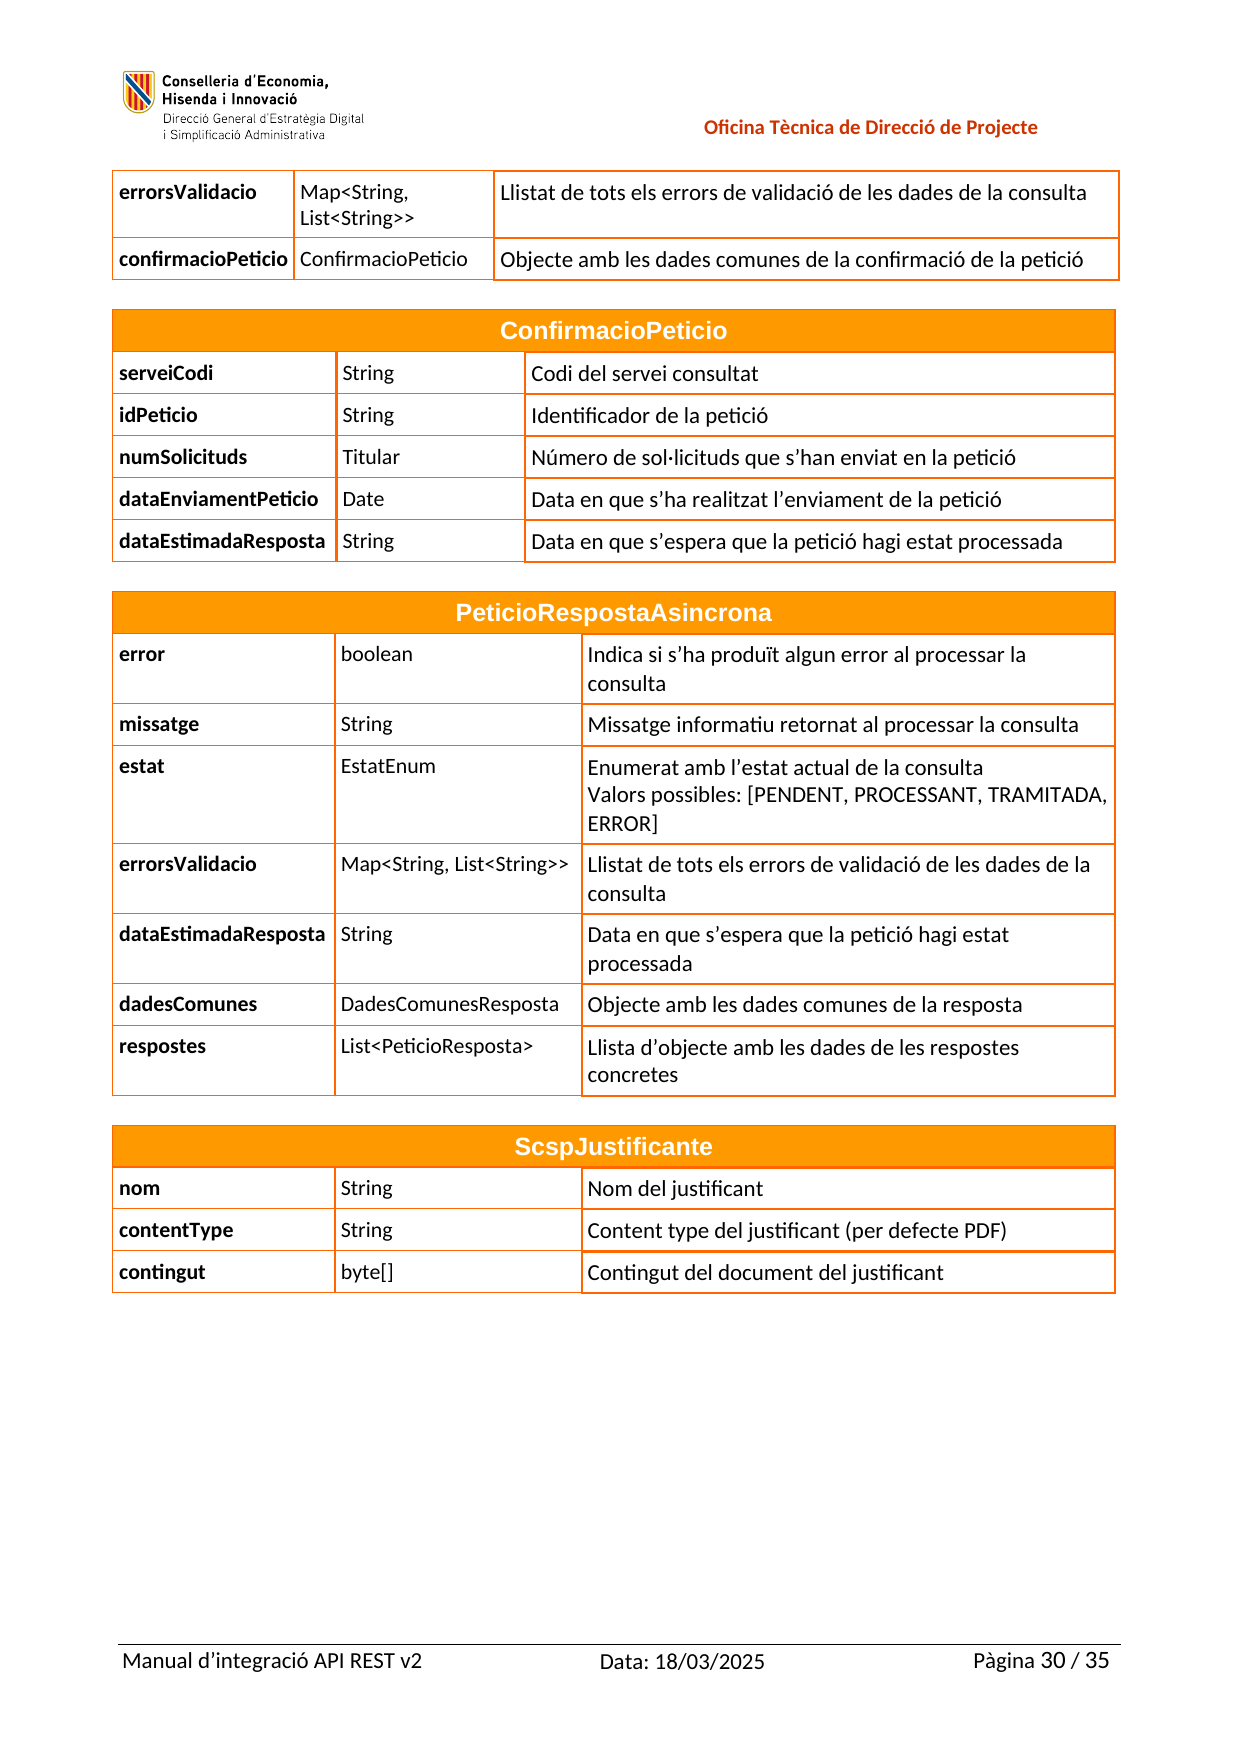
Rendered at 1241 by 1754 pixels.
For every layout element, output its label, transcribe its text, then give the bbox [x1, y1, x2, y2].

table_header PeticioRespostaAsincrona [113, 592, 1114, 633]
table_cell Contingut del document del justificant [583, 1253, 1114, 1292]
table_cell contentType [113, 1209, 334, 1250]
table_cell numSolicituds [113, 436, 335, 477]
table_cell boolean [336, 634, 581, 703]
table_cell dataEstimadaResposta [113, 914, 334, 983]
table_cell Objecte amb les dades comunes de la confirmació de la petició [495, 239, 1118, 279]
table_cell Nom del justificant [583, 1169, 1114, 1208]
table_cell estat [113, 746, 334, 843]
table_cell DadesComunesResposta [336, 984, 581, 1024]
table_cell Llistat de tots els errors de validació de les dades de la consulta [495, 172, 1118, 237]
table_cell String [336, 914, 581, 983]
table_cell String [336, 1168, 581, 1208]
table_cell serveiCodi [113, 352, 335, 393]
table_cell Indica si s’ha produït algun error al processar la consulta [583, 635, 1114, 703]
table_cell List<PeticioResposta> [336, 1026, 581, 1094]
table_cell contingut [113, 1251, 334, 1292]
table_cell Missatge informatiu retornat al processar la consulta [583, 705, 1114, 744]
table_cell Número de sol·licituds que s’han enviat en la petició [526, 437, 1114, 477]
table_cell Content type del justificant (per defecte PDF) [583, 1210, 1114, 1250]
picture [118, 62, 368, 151]
table_cell Identificador de la petició [526, 395, 1114, 435]
table_cell String [338, 352, 524, 393]
table_cell idPeticio [113, 394, 335, 435]
table_cell Map<String, List<String>> [295, 171, 493, 237]
table_cell String [338, 520, 524, 561]
table_cell nom [113, 1168, 334, 1208]
table_cell error [113, 634, 334, 703]
table_cell EstatEnum [336, 746, 581, 843]
table_cell Objecte amb les dades comunes de la resposta [583, 985, 1114, 1024]
table_cell dataEnviamentPeticio [113, 478, 335, 519]
table_cell String [336, 704, 581, 744]
table_cell String [338, 394, 524, 435]
table_cell ConfirmacioPeticio [295, 238, 493, 279]
table_cell missatge [113, 704, 334, 744]
table_cell confirmacioPeticio [113, 238, 293, 279]
table_cell Data en que s’espera que la petició hagi estat processada [583, 915, 1114, 983]
table_cell Data en que s’espera que la petició hagi estat processada [526, 521, 1114, 561]
table_cell Map<String, List<String>> [336, 844, 581, 913]
table_cell errorsValidacio [113, 844, 334, 913]
table_cell String [336, 1209, 581, 1250]
table_cell dataEstimadaResposta [113, 520, 335, 561]
table_cell Date [338, 478, 524, 519]
table_cell Codi del servei consultat [526, 353, 1114, 393]
table_cell Enumerat amb l’estat actual de la consulta Valors possibles: [PENDENT, PROCESSANT, TRAMITADA, ERROR] [583, 747, 1114, 843]
table_cell byte[] [336, 1251, 581, 1292]
table_header ConfirmacioPeticio [113, 310, 1114, 351]
table_cell Llistat de tots els errors de validació de les dades de la consulta [583, 845, 1114, 913]
table_cell errorsValidacio [113, 171, 293, 237]
table_cell dadesComunes [113, 984, 334, 1024]
table_cell Llista d’objecte amb les dades de les respostes concretes [583, 1027, 1114, 1094]
table_cell respostes [113, 1026, 334, 1094]
table_cell Titular [338, 436, 524, 477]
table_cell Data en que s’ha realitzat l’enviament de la petició [526, 479, 1114, 519]
table_header ScspJustificante [113, 1126, 1114, 1166]
